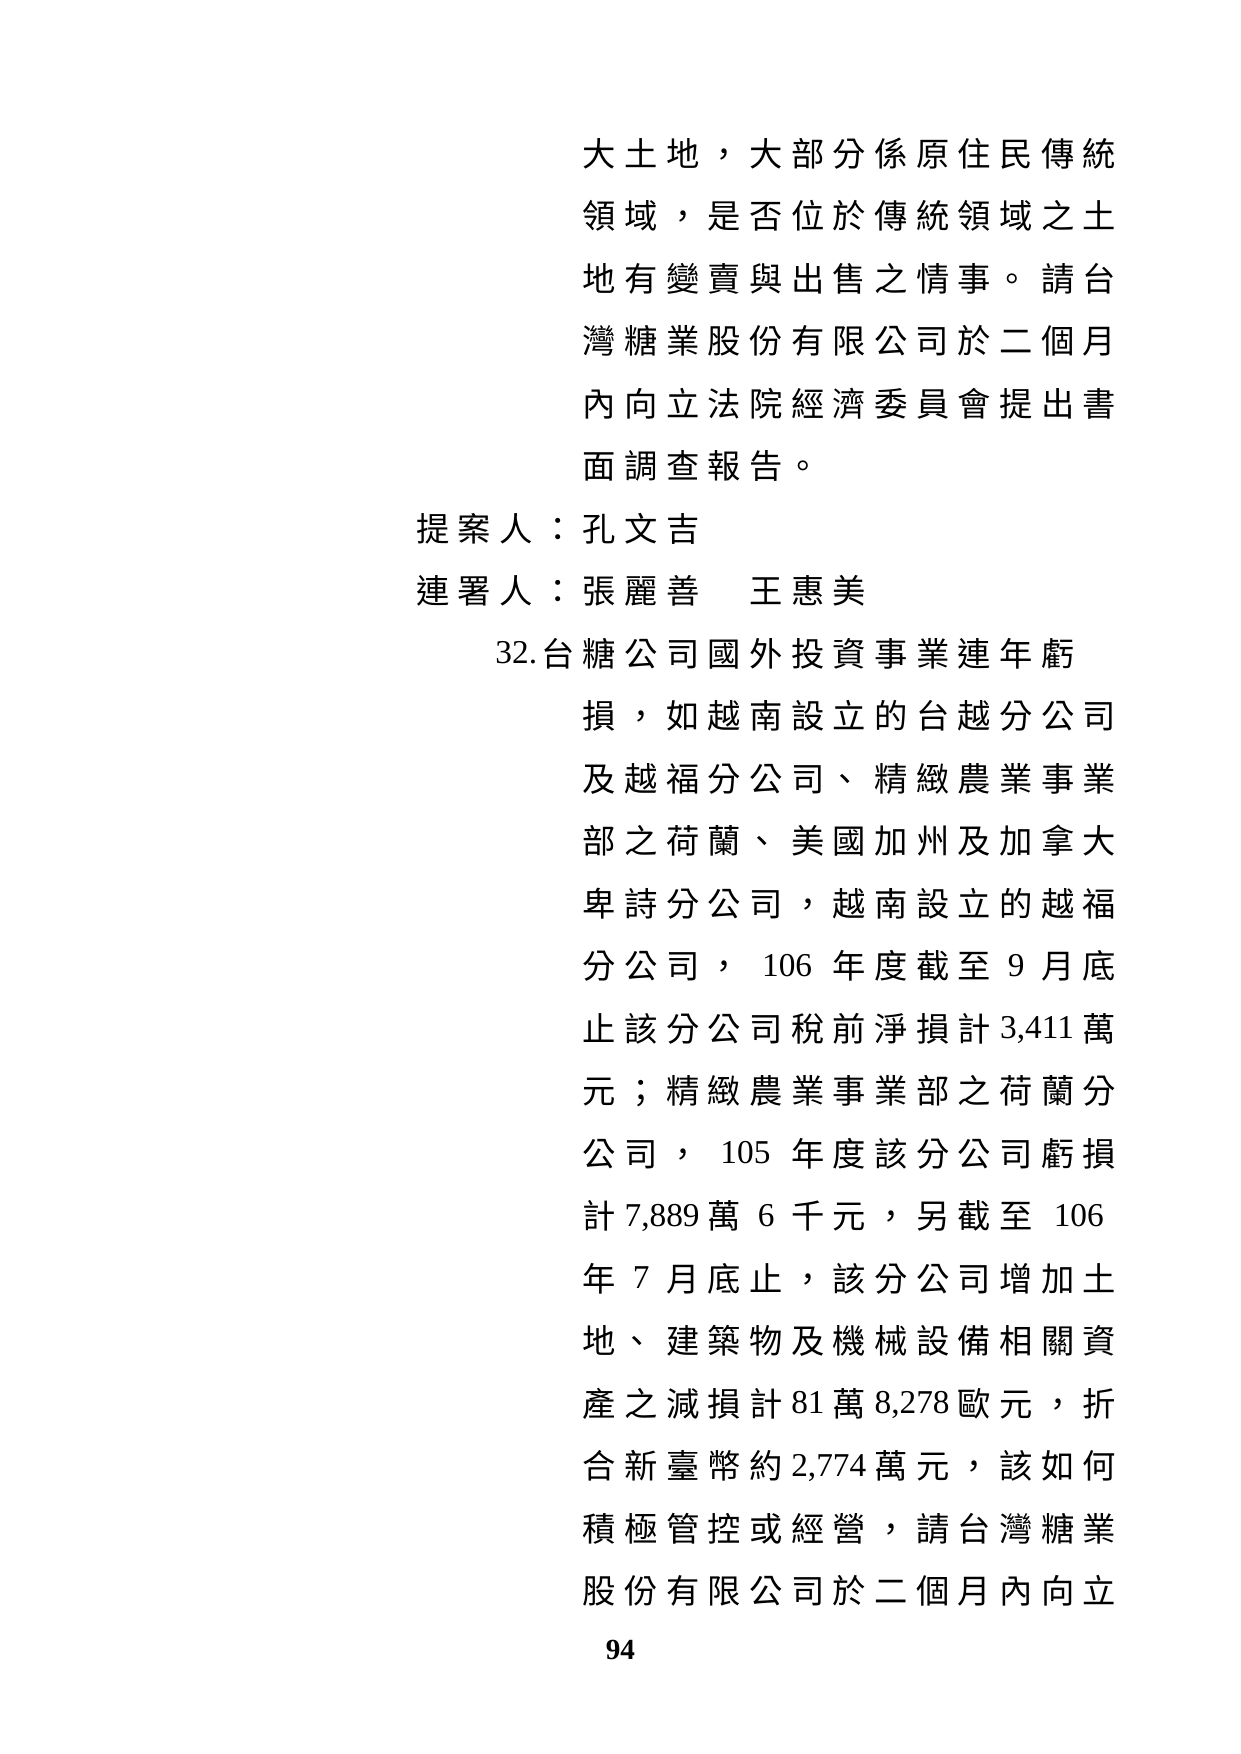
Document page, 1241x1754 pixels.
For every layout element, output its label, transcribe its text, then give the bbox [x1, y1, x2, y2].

list 台糖公司國外投資事業連年虧損，如越南設立的台越分公司及越福分公司、精緻農業事業部之荷蘭、美國加州及加拿大卑詩分公司，越南設立的越福分公司，106年度截至9月底止該分公司稅前淨損計3,411萬元；精緻農業事業部之荷蘭分公司，105年度該分公司虧損計7,889萬6千元，另截至106年7月底止，該分公司增加土地、建築物及機械設備相關資產之減損計81萬8,278歐元，折合新臺幣約2,774萬元，該如何積極管控或經營，請台灣糖業股份有限公司於二個月內向立 [474, 610, 1120, 1610]
list 大土地，大部分係原住民傳統領域，是否位於傳統領域之土地有變賣與出售之情事。請台灣糖業股份有限公司於二個月內向立法院經濟委員會提出書面調查報告。 [474, 110, 1120, 485]
text 提案人：孔文吉 [397, 485, 1120, 548]
text 連署人：張麗善 王惠美 [397, 548, 1120, 610]
